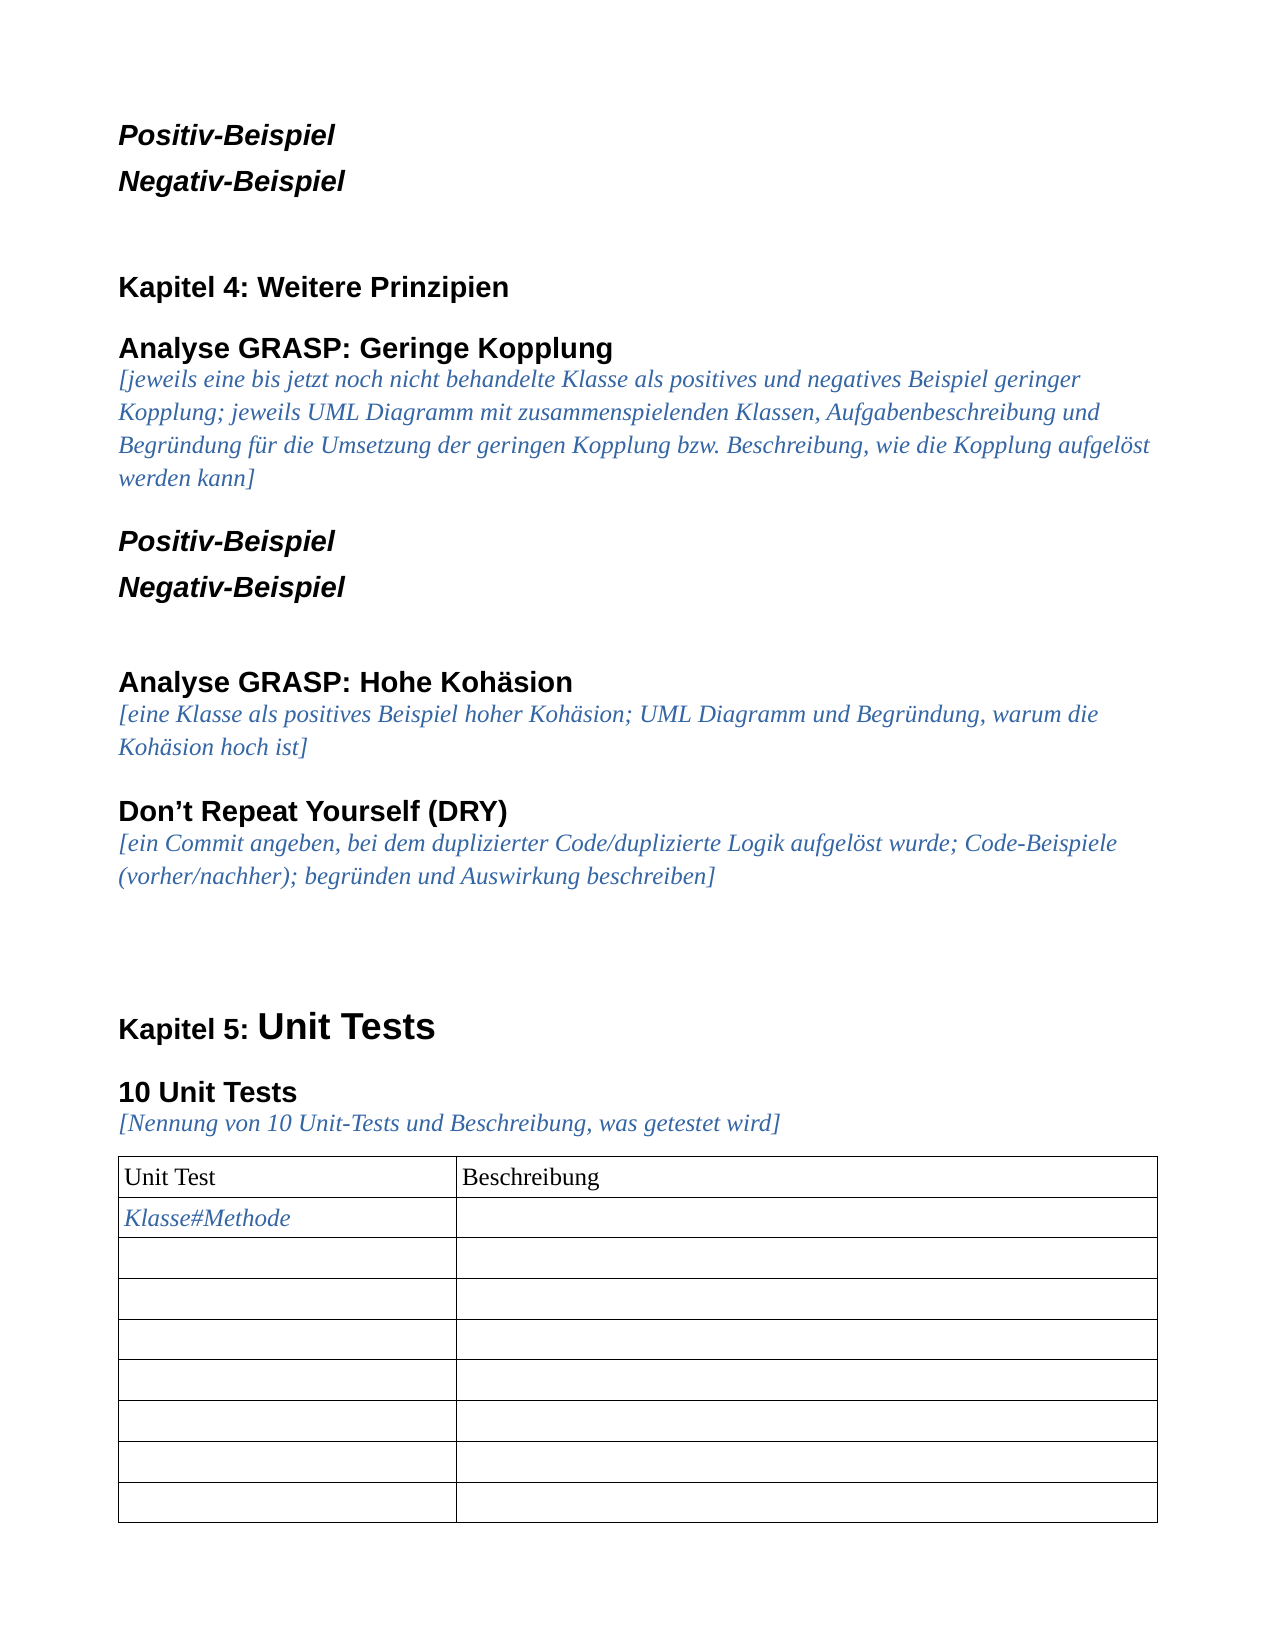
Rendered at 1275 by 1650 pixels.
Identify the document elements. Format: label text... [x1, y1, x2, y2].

subtitle Analyse GRASP: Hohe Kohäsion [118, 665, 1157, 699]
text [ein Commit angeben, bei dem duplizierter Code/duplizierte Logik aufgelöst wurde; Code-Beispiele (vorher/nachher); begründen und Auswirkung beschreiben] [118, 828, 1157, 889]
subtitle Positiv-Beispiel [118, 118, 1157, 152]
table_cell [119, 1360, 456, 1400]
text [Nennung von 10 Unit-Tests und Beschreibung, was getestet wird] [118, 1108, 1157, 1137]
table_cell [457, 1198, 1157, 1237]
subtitle 10 Unit Tests [118, 1074, 1157, 1108]
table_cell [119, 1483, 456, 1522]
subtitle Don’t Repeat Yourself (DRY) [118, 794, 1157, 828]
subtitle Kapitel 4: Weitere Prinzipien [118, 270, 1157, 304]
table_cell [119, 1442, 456, 1482]
table_cell [457, 1320, 1157, 1359]
subtitle Kapitel 5: Unit Tests [118, 1004, 1157, 1047]
table_cell [119, 1320, 456, 1359]
subtitle Analyse GRASP: Geringe Kopplung [118, 331, 1157, 364]
table_cell [457, 1279, 1157, 1319]
table_header Unit Test [119, 1157, 456, 1196]
text [eine Klasse als positives Beispiel hoher Kohäsion; UML Diagramm und Begründung, warum die Kohäsion hoch ist] [118, 699, 1157, 761]
table_header Beschreibung [457, 1157, 1157, 1196]
subtitle Negativ-Beispiel [118, 164, 1157, 198]
table_cell [457, 1483, 1157, 1522]
table_cell [119, 1401, 456, 1441]
subtitle Positiv-Beispiel [118, 524, 1157, 557]
table_cell [457, 1360, 1157, 1400]
table_cell [457, 1401, 1157, 1441]
subtitle Negativ-Beispiel [118, 570, 1157, 603]
table_cell [457, 1238, 1157, 1278]
table_cell [119, 1238, 456, 1278]
table_cell [457, 1442, 1157, 1482]
text [jeweils eine bis jetzt noch nicht behandelte Klasse als positives und negatives Beispiel geringer Kopplung; jeweils UML Diagramm mit zusammenspielenden Klassen, Aufgabenbeschreibung und Begründung für die Umsetzung der geringen Kopplung bzw. Beschreibung, wie die Kopplung aufgelöst werden kann] [118, 364, 1157, 492]
table_cell Klasse#Methode [119, 1198, 456, 1237]
table_cell [119, 1279, 456, 1319]
